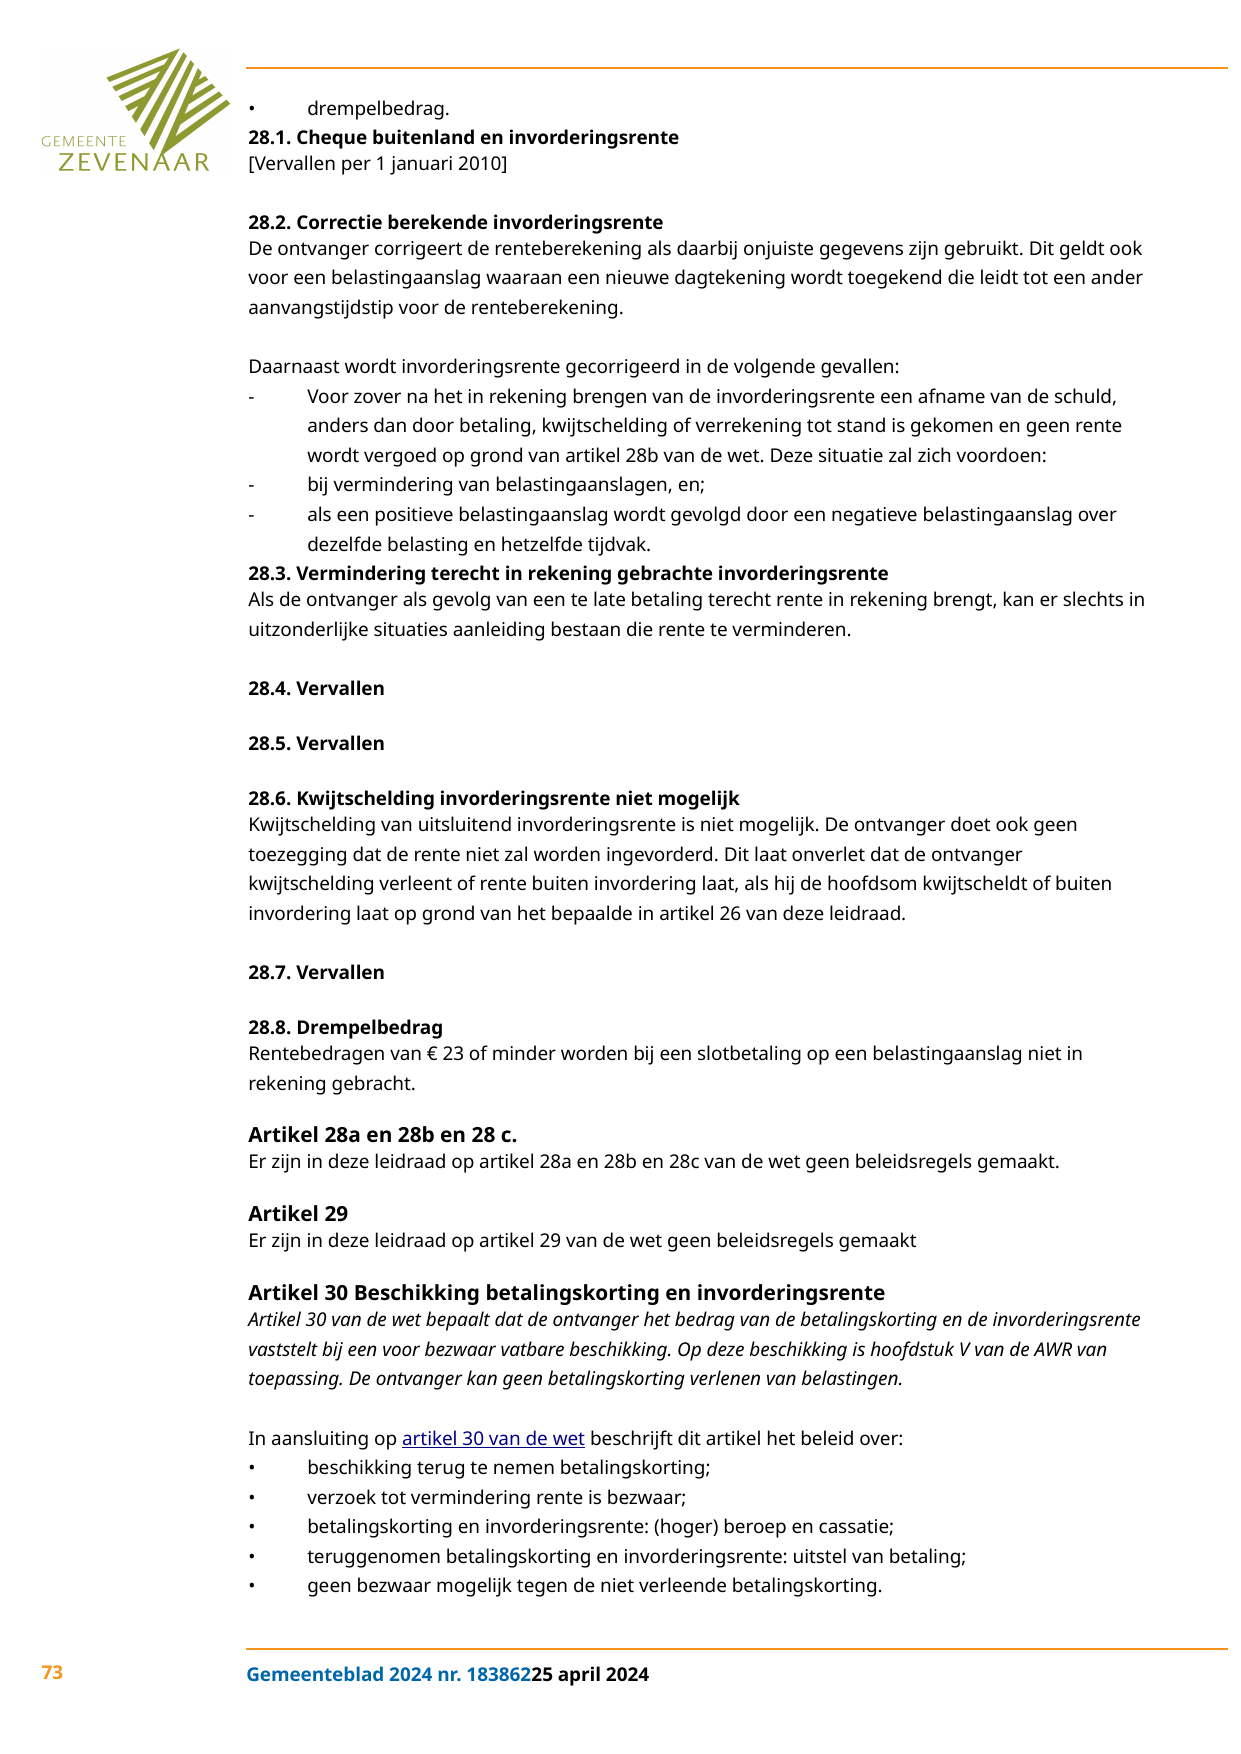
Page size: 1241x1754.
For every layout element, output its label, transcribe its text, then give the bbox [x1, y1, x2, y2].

list teruggenomen betalingskorting en invorderingsrente: uitstel van betaling; [248, 1543, 1152, 1569]
list bij vermindering van belastingaanslagen, en; [248, 472, 1152, 497]
list drempelbedrag. [248, 95, 1152, 121]
text Artikel 30 van de wet bepaalt dat de ontvanger het bedrag van de betalingskorting en de invorderingsrente vaststelt bij een voor bezwaar vatbare beschikking. Op deze beschikking is hoofdstuk V van de AWR van toepassing. De ontvanger kan geen betalingskorting verlenen van belastingen. [248, 1306, 1152, 1391]
text 28.2. Correctie berekende invorderingsrente [248, 209, 1152, 235]
text 28.5. Vervallen [248, 730, 1152, 756]
text Daarnaast wordt invorderingsrente gecorrigeerd in de volgende gevallen: [248, 353, 1152, 379]
text 28.7. Vervallen [248, 959, 1152, 985]
text Als de ontvanger als gevolg van een te late betaling terecht rente in rekening brengt, kan er slechts in uitzonderlijke situaties aanleiding bestaan die rente te verminderen. [248, 586, 1152, 641]
text [Vervallen per 1 januari 2010] [248, 150, 1152, 176]
text 28.6. Kwijtschelding invorderingsrente niet mogelijk [248, 786, 1152, 811]
text Er zijn in deze leidraad op artikel 29 van de wet geen beleidsregels gemaakt [248, 1227, 1152, 1253]
picture [41, 47, 231, 172]
list betalingskorting en invorderingsrente: (hoger) beroep en cassatie; [248, 1513, 1152, 1539]
list verzoek tot vermindering rente is bezwaar; [248, 1484, 1152, 1509]
list Voor zover na het in rekening brengen van de invorderingsrente een afname van de schuld, anders dan door betaling, kwijtschelding of verrekening tot stand is gekomen en geen rente wordt vergoed op grond van artikel 28b van de wet. Deze situatie zal zich voordoen: [248, 383, 1152, 468]
text Artikel 28a en 28b en 28 c. [248, 1120, 1152, 1149]
text 28.8. Drempelbedrag [248, 1014, 1152, 1040]
text De ontvanger corrigeert de renteberekening als daarbij onjuiste gegevens zijn gebruikt. Dit geldt ook voor een belastingaanslag waaraan een nieuwe dagtekening wordt toegekend die leidt tot een ander aanvangstijdstip voor de renteberekening. [248, 235, 1152, 320]
text Artikel 29 [248, 1199, 1152, 1227]
text In aansluiting op artikel 30 van de wet beschrijft dit artikel het beleid over: [248, 1425, 1152, 1450]
text Er zijn in deze leidraad op artikel 28a en 28b en 28c van de wet geen beleidsregels gemaakt. [248, 1149, 1152, 1174]
text Kwijtschelding van uitsluitend invorderingsrente is niet mogelijk. De ontvanger doet ook geen toezegging dat de rente niet zal worden ingevorderd. Dit laat onverlet dat de ontvanger kwijtschelding verleent of rente buiten invordering laat, als hij de hoofdsom kwijtscheldt of buiten invordering laat op grond van het bepaalde in artikel 26 van deze leidraad. [248, 811, 1152, 926]
text 28.3. Vermindering terecht in rekening gebrachte invorderingsrente [248, 560, 1152, 586]
list als een positieve belastingaanslag wordt gevolgd door een negatieve belastingaanslag over dezelfde belasting en hetzelfde tijdvak. [248, 501, 1152, 557]
text 28.1. Cheque buitenland en invorderingsrente [248, 124, 1152, 150]
text Rentebedragen van € 23 of minder worden bij een slotbetaling op een belastingaanslag niet in rekening gebracht. [248, 1040, 1152, 1096]
text Artikel 30 Beschikking betalingskorting en invorderingsrente [248, 1278, 1152, 1306]
list beschikking terug te nemen betalingskorting; [248, 1454, 1152, 1480]
text 28.4. Vervallen [248, 675, 1152, 701]
list geen bezwaar mogelijk tegen de niet verleende betalingskorting. [248, 1573, 1152, 1598]
